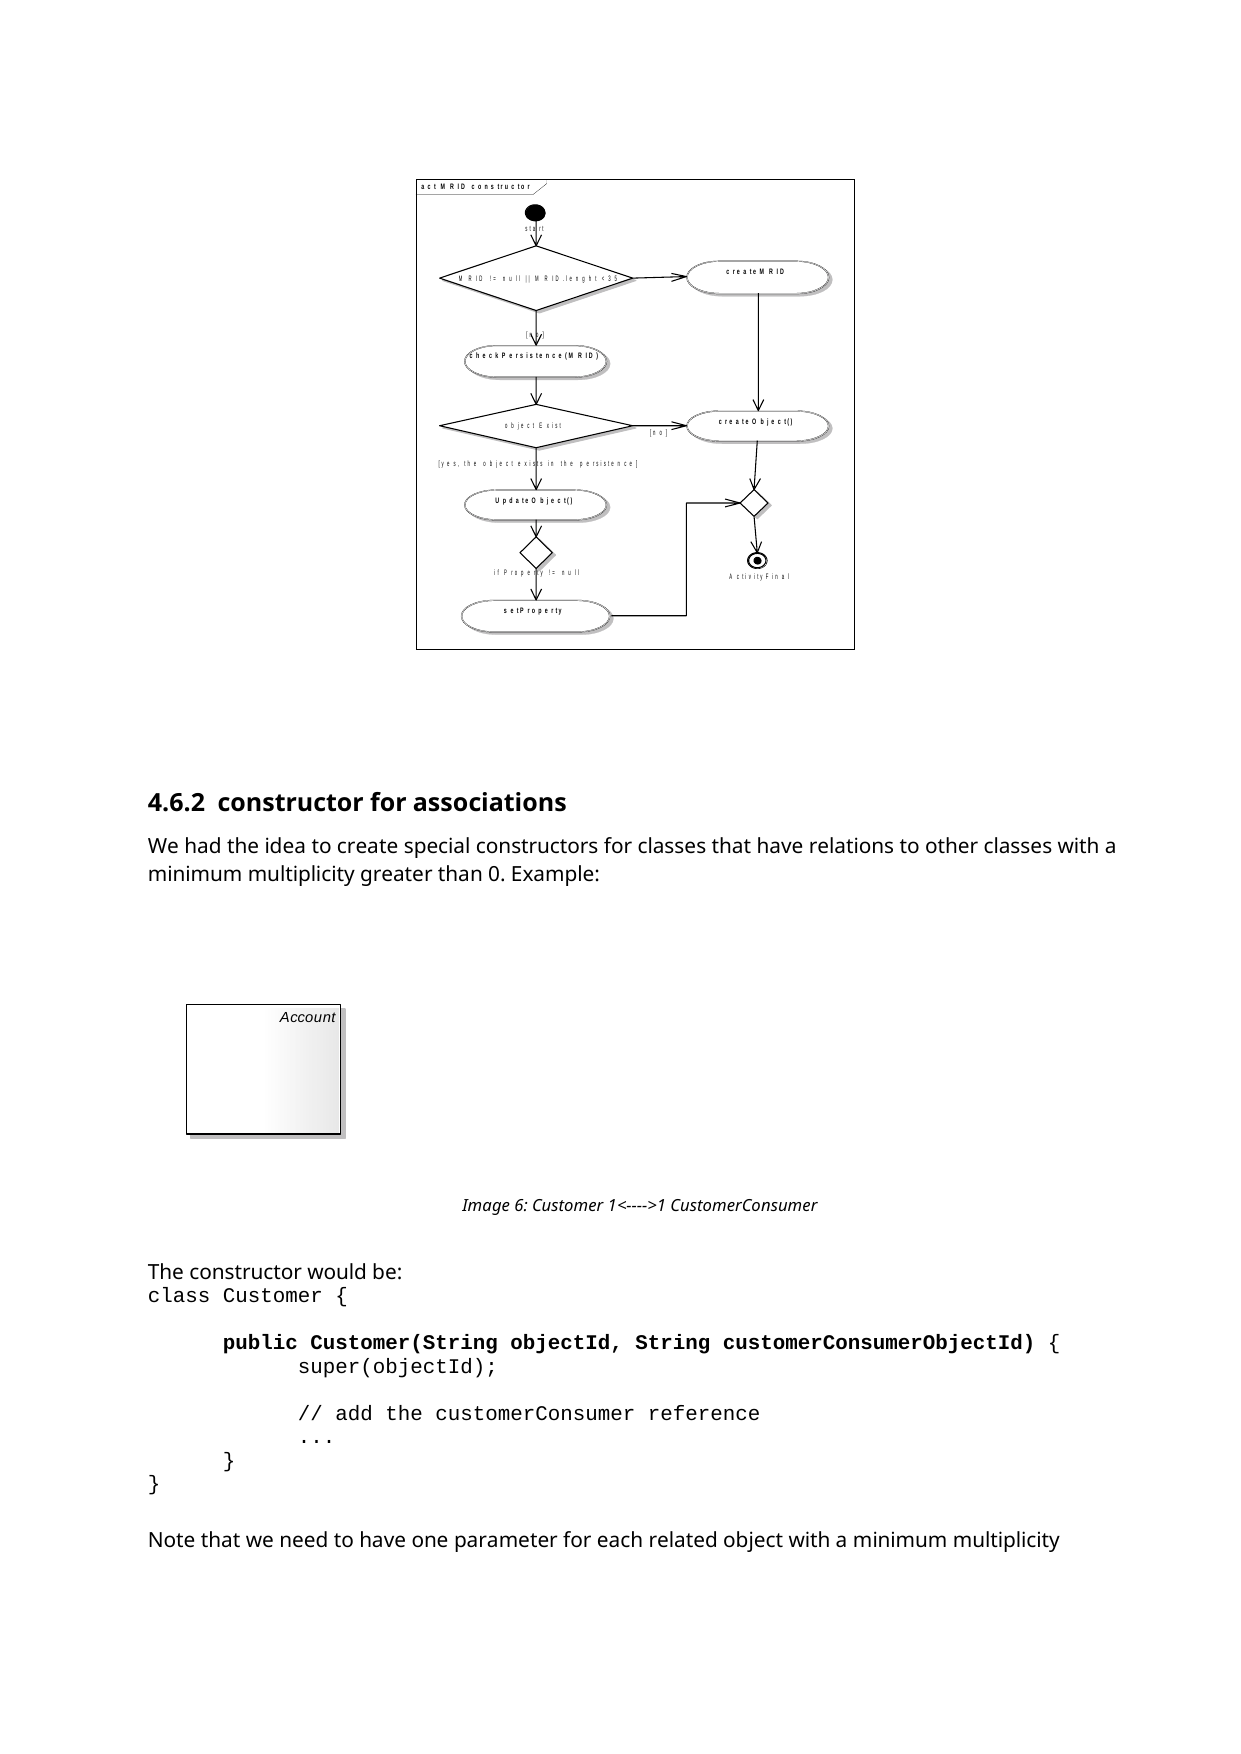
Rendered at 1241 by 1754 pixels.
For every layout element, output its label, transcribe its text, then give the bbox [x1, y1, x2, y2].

text super(objectId); [148, 1356, 1122, 1379]
text Note that we need to have one parameter for each related object with a minimum multiplicity [148, 1525, 1122, 1553]
text } [148, 1473, 1122, 1497]
text public Customer(String objectId, String customerConsumerObjectId) { [148, 1332, 1122, 1356]
text // add the customerConsumer reference [148, 1403, 1122, 1426]
text The constructor would be: [148, 1257, 1122, 1285]
text } [148, 1450, 1122, 1473]
subtitle constructor for associations [148, 784, 1122, 818]
text Image 6: Customer 1<---->1 CustomerConsumer [159, 1193, 1122, 1216]
text class Customer { [148, 1285, 1122, 1309]
text We had the idea to create special constructors for classes that have relations to other classes with a minimum multiplicity greater than 0. Example: [148, 831, 1122, 887]
text ... [148, 1426, 1122, 1450]
